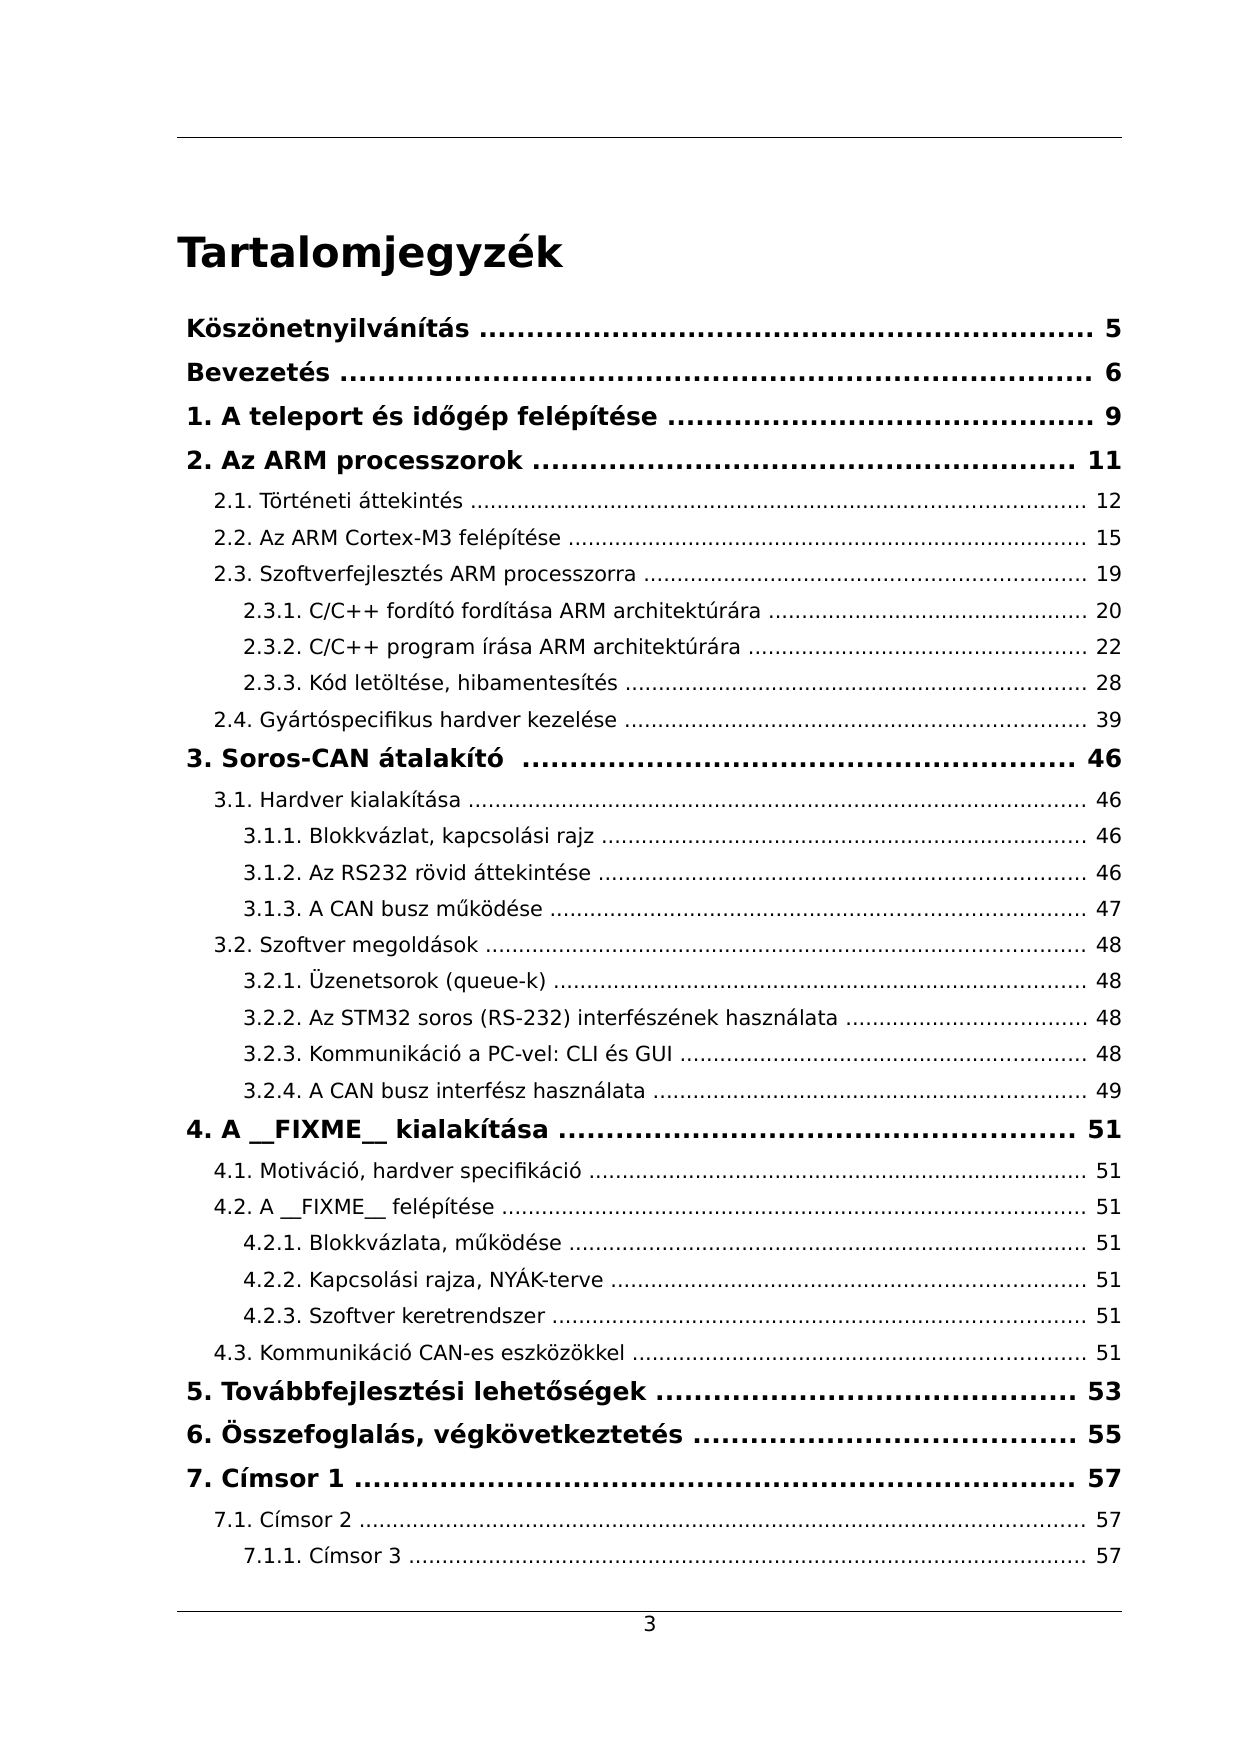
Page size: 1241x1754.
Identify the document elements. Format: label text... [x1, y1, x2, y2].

text 3.1.2. Az RS232 rövid áttekintése 46 [236, 861, 1122, 885]
text 4.2.3. Szoftver keretrendszer 51 [236, 1304, 1122, 1328]
text 2. Az ARM processzorok 11 [177, 446, 1122, 475]
text 4.2.2. Kapcsolási rajza, NYÁK-terve 51 [236, 1268, 1122, 1292]
subtitle Tartalomjegyzék [177, 229, 1122, 278]
text 2.3. Szoftverfejlesztés ARM processzorra 19 [207, 562, 1122, 587]
text 3.1.1. Blokkvázlat, kapcsolási rajz 46 [236, 824, 1122, 848]
text 2.1. Történeti áttekintés 12 [207, 489, 1122, 514]
text 2.4. Gyártóspecifikus hardver kezelése 39 [207, 708, 1122, 732]
text 1. A teleport és időgép felépítése 9 [177, 402, 1122, 431]
text Bevezetés 6 [177, 358, 1122, 387]
text 2.3.3. Kód letöltése, hibamentesítés 28 [236, 671, 1122, 696]
text 4.2.1. Blokkvázlata, működése 51 [236, 1231, 1122, 1256]
text 2.2. Az ARM Cortex‑M3 felépítése 15 [207, 526, 1122, 550]
text 4.1. Motiváció, hardver specifikáció 51 [207, 1159, 1122, 1183]
text 2.3.1. C/C++ fordító fordítása ARM architektúrára 20 [236, 599, 1122, 623]
text 7.1.1. Címsor 3 57 [236, 1544, 1122, 1569]
text 4.2. A __FIXME__ felépítése 51 [207, 1195, 1122, 1219]
text Köszönetnyilvánítás 5 [177, 314, 1122, 344]
text 3. Soros-CAN átalakító 46 [177, 744, 1122, 773]
text 3.2.2. Az STM32 soros (RS-232) interfészének használata 48 [236, 1006, 1122, 1030]
text 3.2.1. Üzenetsorok (queue-k) 48 [236, 969, 1122, 994]
text 3.2.4. A CAN busz interfész használata 49 [236, 1079, 1122, 1103]
text 3.1.3. A CAN busz működése 47 [236, 897, 1122, 921]
text 7. Címsor 1 57 [177, 1464, 1122, 1493]
text 5. Továbbfejlesztési lehetőségek 53 [177, 1377, 1122, 1406]
text 4. A __FIXME__ kialakítása 51 [177, 1115, 1122, 1144]
text 6. Összefoglalás, végkövetkeztetés 55 [177, 1421, 1122, 1450]
text 4.3. Kommunikáció CAN-es eszközökkel 51 [207, 1341, 1122, 1365]
text 3.2.3. Kommunikáció a PC-vel: CLI és GUI 48 [236, 1042, 1122, 1067]
text 7.1. Címsor 2 57 [207, 1508, 1122, 1532]
text 3.1. Hardver kialakítása 46 [207, 788, 1122, 812]
text 3.2. Szoftver megoldások 48 [207, 933, 1122, 957]
text 2.3.2. C/C++ program írása ARM architektúrára 22 [236, 635, 1122, 659]
